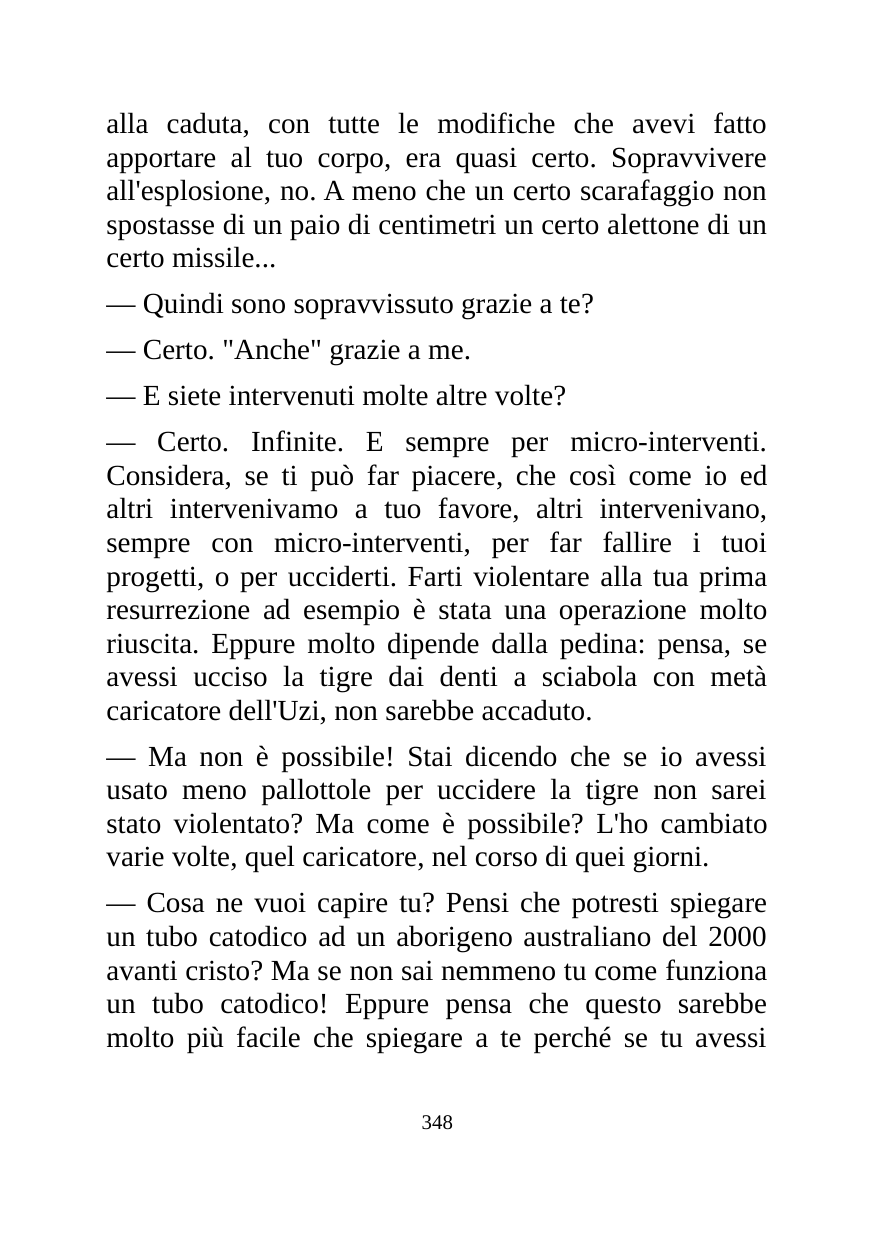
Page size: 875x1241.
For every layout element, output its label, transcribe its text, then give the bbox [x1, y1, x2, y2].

text — Certo. Infinite. E sempre per micro-interventi. Considera, se ti può far piacere, che così come io ed altri intervenivamo a tuo favore, altri intervenivano, sempre con micro-interventi, per far fallire i tuoi progetti, o per ucciderti. Farti violentare alla tua prima resurrezione ad esempio è stata una operazione molto riuscita. Eppure molto dipende dalla pedina: pensa, se avessi ucciso la tigre dai denti a sciabola con metà caricatore dell'Uzi, non sarebbe accaduto. [106, 424, 768, 726]
text — E siete intervenuti molte altre volte? [106, 378, 768, 412]
text — Certo. "Anche" grazie a me. [106, 332, 768, 366]
text alla caduta, con tutte le modifiche che avevi fatto apportare al tuo corpo, era quasi certo. Sopravvivere all'esplosione, no. A meno che un certo scarafaggio non spostasse di un paio di centimetri un certo alettone di un certo missile... [106, 106, 768, 274]
text — Ma non è possibile! Stai dicendo che se io avessi usato meno pallottole per uccidere la tigre non sarei stato violentato? Ma come è possibile? L'ho cambiato varie volte, quel caricatore, nel corso di quei giorni. [106, 739, 768, 873]
text — Cosa ne vuoi capire tu? Pensi che potresti spiegare un tubo catodico ad un aborigeno australiano del 2000 avanti cristo? Ma se non sai nemmeno tu come funziona un tubo catodico! Eppure pensa che questo sarebbe molto più facile che spiegare a te perché se tu avessi [106, 886, 768, 1053]
text — Quindi sono sopravvissuto grazie a te? [106, 286, 768, 320]
